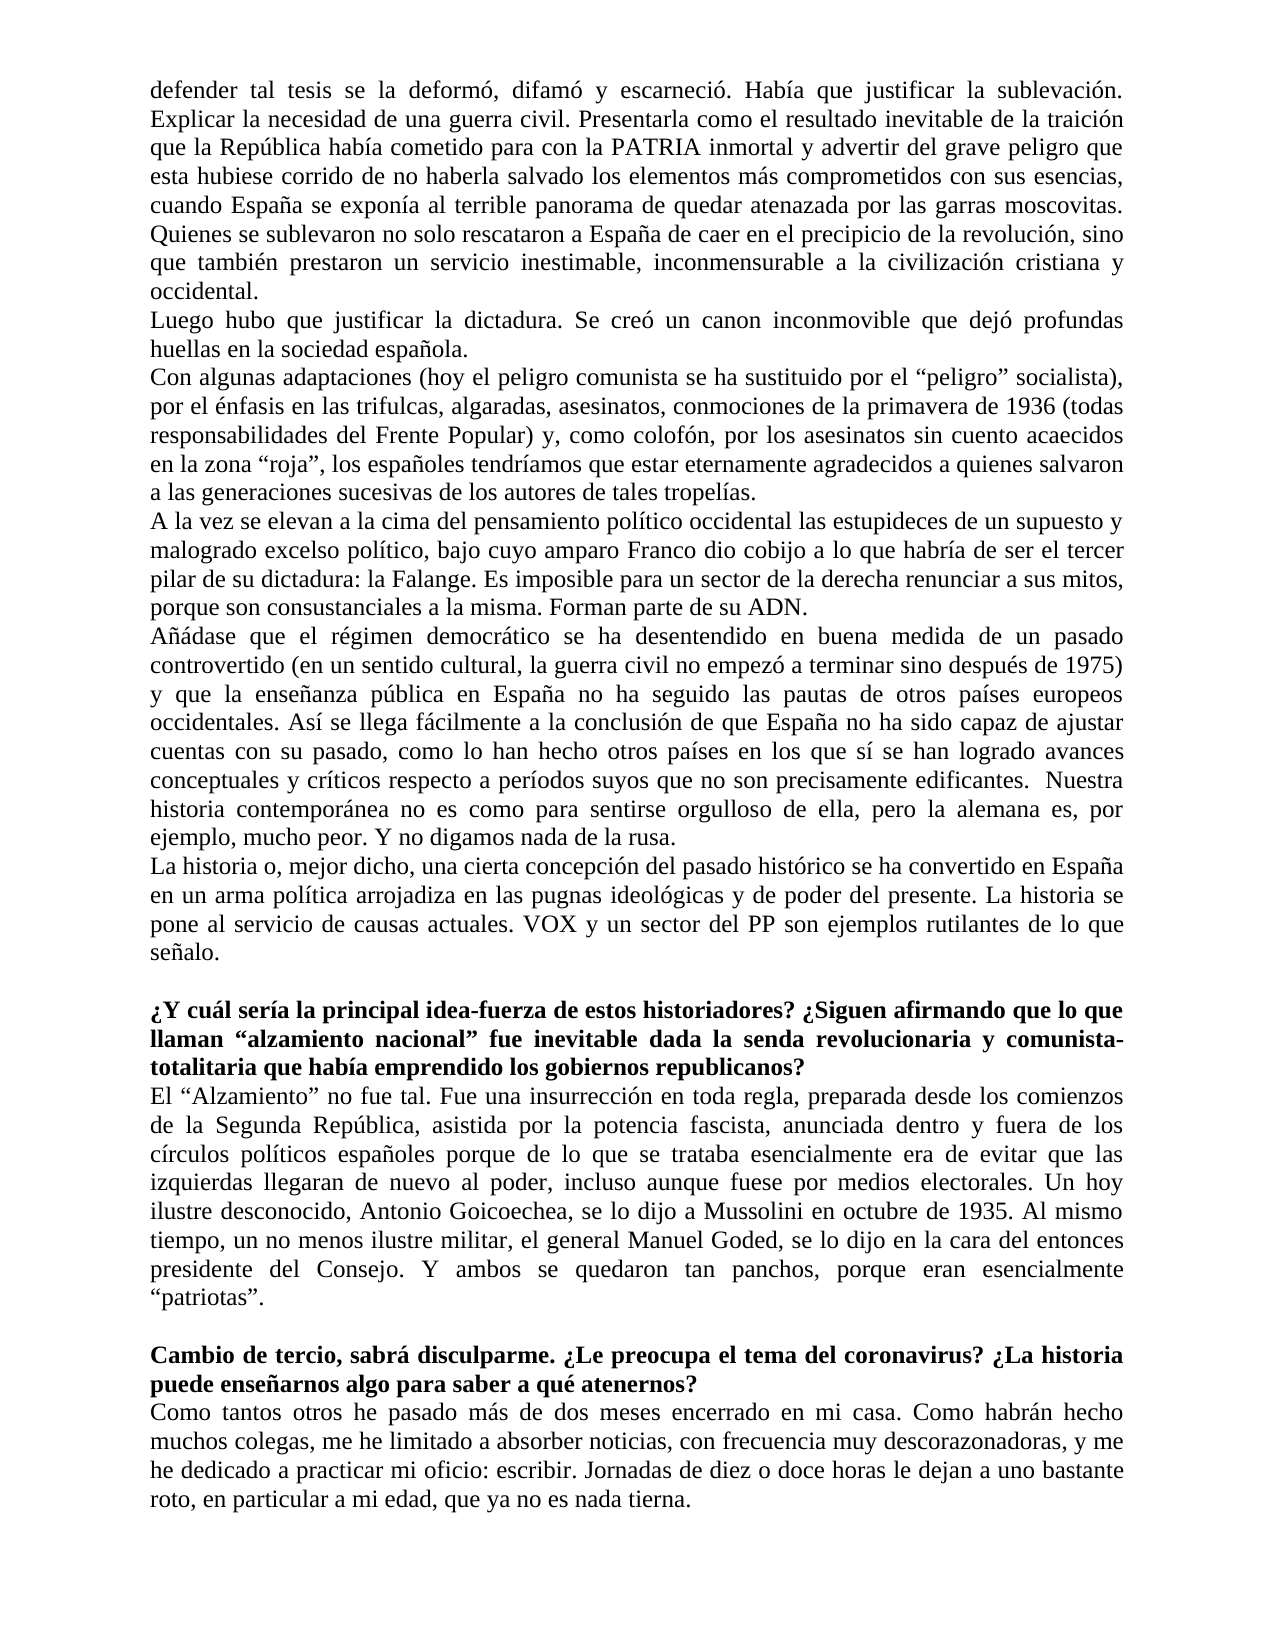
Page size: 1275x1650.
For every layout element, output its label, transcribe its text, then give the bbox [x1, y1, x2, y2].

text defender tal tesis se la deformó, difamó y escarneció. Había que justificar la sublevación. Explicar la necesidad de una guerra civil. Presentarla como el resultado inevitable de la traición que la República había cometido para con la PATRIA inmortal y advertir del grave peligro que esta hubiese corrido de no haberla salvado los elementos más comprometidos con sus esencias, cuando España se exponía al terrible panorama de quedar atenazada por las garras moscovitas. Quienes se sublevaron no solo rescataron a España de caer en el precipicio de la revolución, sino que también prestaron un servicio inestimable, inconmensurable a la civilización cristiana y occidental. [150, 75, 1125, 305]
text El “Alzamiento” no fue tal. Fue una insurrección en toda regla, preparada desde los comienzos de la Segunda República, asistida por la potencia fascista, anunciada dentro y fuera de los círculos políticos españoles porque de lo que se trataba esencialmente era de evitar que las izquierdas llegaran de nuevo al poder, incluso aunque fuese por medios electorales. Un hoy ilustre desconocido, Antonio Goicoechea, se lo dijo a Mussolini en octubre de 1935. Al mismo tiempo, un no menos ilustre militar, el general Manuel Goded, se lo dijo en la cara del entonces presidente del Consejo. Y ambos se quedaron tan panchos, porque eran esencialmente “patriotas”. [150, 1081, 1125, 1311]
text Añádase que el régimen democrático se ha desentendido en buena medida de un pasado controvertido (en un sentido cultural, la guerra civil no empezó a terminar sino después de 1975) y que la enseñanza pública en España no ha seguido las pautas de otros países europeos occidentales. Así se llega fácilmente a la conclusión de que España no ha sido capaz de ajustar cuentas con su pasado, como lo han hecho otros países en los que sí se han logrado avances conceptuales y críticos respecto a períodos suyos que no son precisamente edificantes. Nuestra historia contemporánea no es como para sentirse orgulloso de ella, pero la alemana es, por ejemplo, mucho peor. Y no digamos nada de la rusa. [150, 621, 1125, 851]
text Con algunas adaptaciones (hoy el peligro comunista se ha sustituido por el “peligro” socialista), por el énfasis en las trifulcas, algaradas, asesinatos, conmociones de la primavera de 1936 (todas responsabilidades del Frente Popular) y, como colofón, por los asesinatos sin cuento acaecidos en la zona “roja”, los españoles tendríamos que estar eternamente agradecidos a quienes salvaron a las generaciones sucesivas de los autores de tales tropelías. [150, 362, 1125, 506]
text A la vez se elevan a la cima del pensamiento político occidental las estupideces de un supuesto y malogrado excelso político, bajo cuyo amparo Franco dio cobijo a lo que habría de ser el tercer pilar de su dictadura: la Falange. Es imposible para un sector de la derecha renunciar a sus mitos, porque son consustanciales a la misma. Forman parte de su ADN. [150, 506, 1125, 621]
text Como tantos otros he pasado más de dos meses encerrado en mi casa. Como habrán hecho muchos colegas, me he limitado a absorber noticias, con frecuencia muy descorazonadoras, y me he dedicado a practicar mi oficio: escribir. Jornadas de diez o doce horas le dejan a uno bastante roto, en particular a mi edad, que ya no es nada tierna. [150, 1397, 1125, 1512]
text Luego hubo que justificar la dictadura. Se creó un canon inconmovible que dejó profundas huellas en la sociedad española. [150, 305, 1125, 362]
text ¿Y cuál sería la principal idea-fuerza de estos historiadores? ¿Siguen afirmando que lo que llaman “alzamiento nacional” fue inevitable dada la senda revolucionaria y comunista-totalitaria que había emprendido los gobiernos republicanos? [150, 995, 1125, 1081]
text La historia o, mejor dicho, una cierta concepción del pasado histórico se ha convertido en España en un arma política arrojadiza en las pugnas ideológicas y de poder del presente. La historia se pone al servicio de causas actuales. VOX y un sector del PP son ejemplos rutilantes de lo que señalo. [150, 851, 1125, 966]
text Cambio de tercio, sabrá disculparme. ¿Le preocupa el tema del coronavirus? ¿La historia puede enseñarnos algo para saber a qué atenernos? [150, 1340, 1125, 1397]
